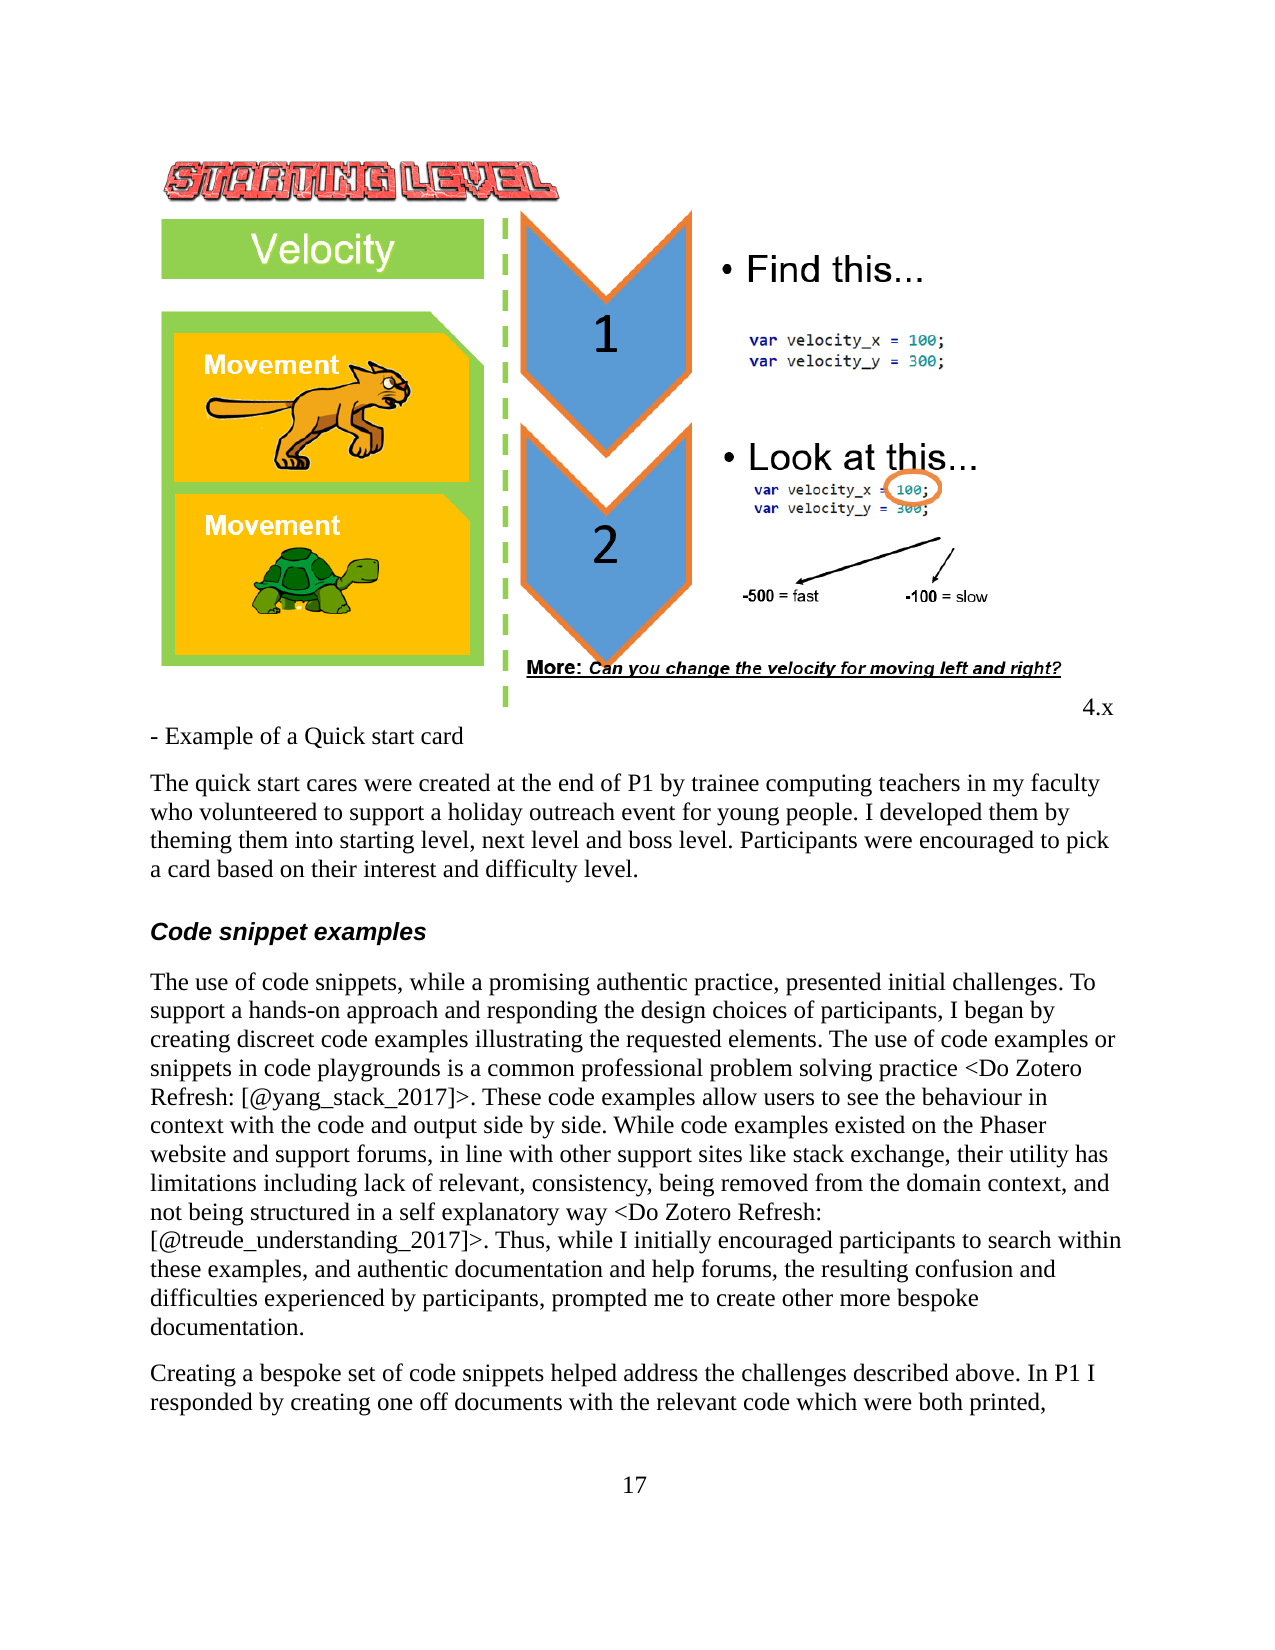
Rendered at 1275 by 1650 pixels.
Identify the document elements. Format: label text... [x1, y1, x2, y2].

text The use of code snippets, while a promising authentic practice, presented initial challenges. To support a hands-on approach and responding the design choices of participants, I began by creating discreet code examples illustrating the requested elements. The use of code examples or snippets in code playgrounds is a common professional problem solving practice <Do Zotero Refresh: [@yang_stack_2017]>. These code examples allow users to see the behaviour in context with the code and output side by side. While code examples existed on the Phaser website and support forums, in line with other support sites like stack exchange, their utility has limitations including lack of relevant, consistency, being removed from the domain context, and not being structured in a self explanatory way <Do Zotero Refresh: [@treude_understanding_2017]>. Thus, while I initially encouraged participants to search within these examples, and authentic documentation and help forums, the resulting confusion and difficulties experienced by participants, prompted me to create other more bespoke documentation. [150, 967, 1125, 1341]
text 4.x - Example of a Quick start card [150, 716, 1125, 750]
picture [150, 150, 1077, 716]
subtitle Code snippet examples [150, 917, 1125, 945]
text Creating a bespoke set of code snippets helped address the challenges described above. In P1 I responded by creating one off documents with the relevant code which were both printed, [150, 1358, 1125, 1416]
text The quick start cares were created at the end of P1 by trainee computing teachers in my faculty who volunteered to support a holiday outreach event for young people. I developed them by theming them into starting level, next level and boss level. Participants were encouraged to pick a card based on their interest and difficulty level. [150, 768, 1125, 883]
